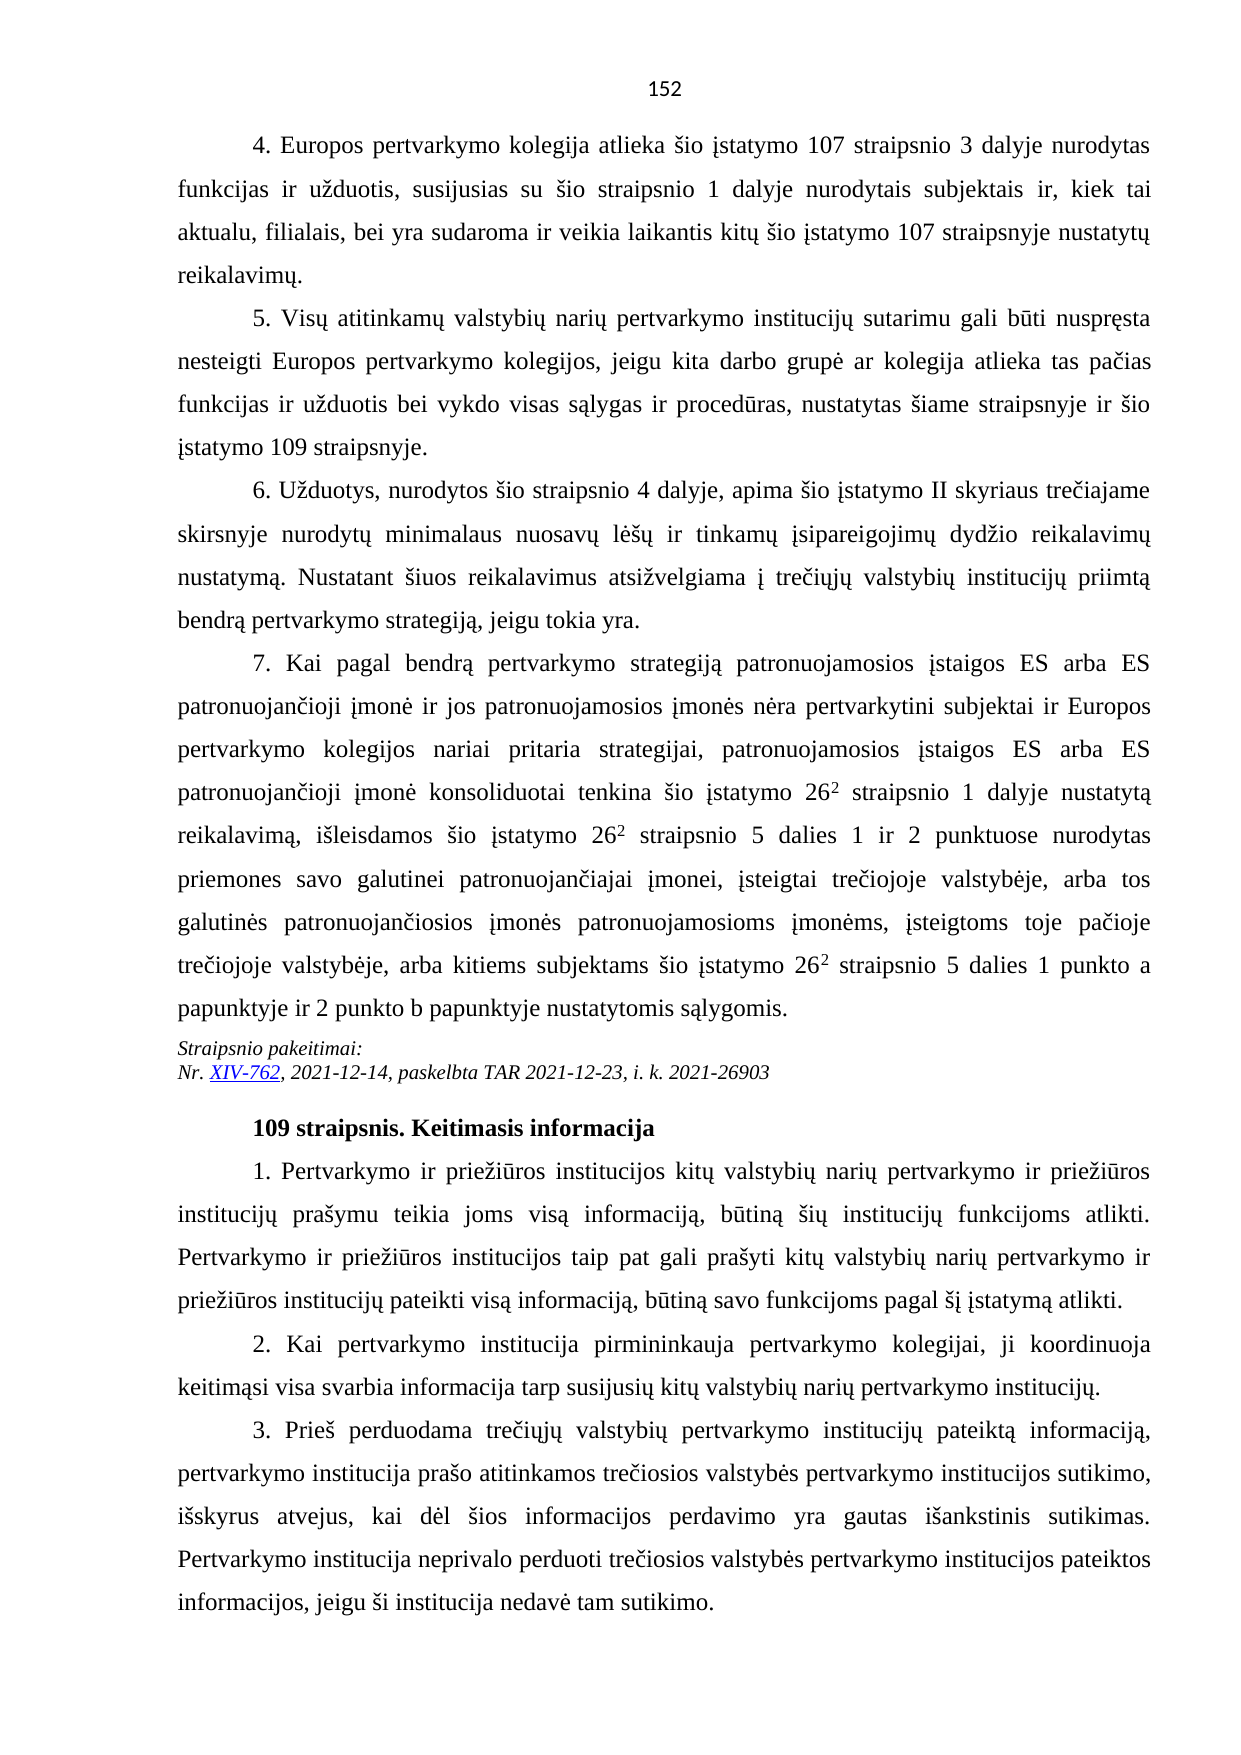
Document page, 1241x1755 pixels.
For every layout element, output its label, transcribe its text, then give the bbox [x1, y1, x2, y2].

text 3. Prieš perduodama trečiųjų valstybių pertvarkymo institucijų pateiktą informaciją, pertvarkymo institucija prašo atitinkamos trečiosios valstybės pertvarkymo institucijos sutikimo, išskyrus atvejus, kai dėl šios informacijos perdavimo yra gautas išankstinis sutikimas. Pertvarkymo institucija neprivalo perduoti trečiosios valstybės pertvarkymo institucijos pateiktos informacijos, jeigu ši institucija nedavė tam sutikimo. [177, 1415, 1152, 1616]
text 5. Visų atitinkamų valstybių narių pertvarkymo institucijų sutarimu gali būti nuspręsta nesteigti Europos pertvarkymo kolegijos, jeigu kita darbo grupė ar kolegija atlieka tas pačias funkcijas ir užduotis bei vykdo visas sąlygas ir procedūras, nustatytas šiame straipsnyje ir šio įstatymo 109 straipsnyje. [177, 303, 1152, 461]
text 4. Europos pertvarkymo kolegija atlieka šio įstatymo 107 straipsnio 3 dalyje nurodytas funkcijas ir užduotis, susijusias su šio straipsnio 1 dalyje nurodytais subjektais ir, kiek tai aktualu, filialais, bei yra sudaroma ir veikia laikantis kitų šio įstatymo 107 straipsnyje nustatytų reikalavimų. [177, 131, 1152, 289]
text Straipsnio pakeitimai: [177, 1036, 1152, 1060]
text 7. Kai pagal bendrą pertvarkymo strategiją patronuojamosios įstaigos ES arba ES patronuojančioji įmonė ir jos patronuojamosios įmonės nėra pertvarkytini subjektai ir Europos pertvarkymo kolegijos nariai pritaria strategijai, patronuojamosios įstaigos ES arba ES patronuojančioji įmonė konsoliduotai tenkina šio įstatymo 262 straipsnio 1 dalyje nustatytą reikalavimą, išleisdamos šio įstatymo 262 straipsnio 5 dalies 1 ir 2 punktuose nurodytas priemones savo galutinei patronuojančiajai įmonei, įsteigtai trečiojoje valstybėje, arba tos galutinės patronuojančiosios įmonės patronuojamosioms įmonėms, įsteigtoms toje pačioje trečiojoje valstybėje, arba kitiems subjektams šio įstatymo 262 straipsnio 5 dalies 1 punkto a papunktyje ir 2 punkto b papunktyje nustatytomis sąlygomis. [177, 648, 1152, 1022]
text 2. Kai pertvarkymo institucija pirmininkauja pertvarkymo kolegijai, ji koordinuoja keitimąsi visa svarbia informacija tarp susijusių kitų valstybių narių pertvarkymo institucijų. [177, 1329, 1152, 1401]
text 109 straipsnis. Keitimasis informacija [177, 1113, 1152, 1142]
text 6. Užduotys, nurodytos šio straipsnio 4 dalyje, apima šio įstatymo II skyriaus trečiajame skirsnyje nurodytų minimalaus nuosavų lėšų ir tinkamų įsipareigojimų dydžio reikalavimų nustatymą. Nustatant šiuos reikalavimus atsižvelgiama į trečiųjų valstybių institucijų priimtą bendrą pertvarkymo strategiją, jeigu tokia yra. [177, 476, 1152, 634]
text 1. Pertvarkymo ir priežiūros institucijos kitų valstybių narių pertvarkymo ir priežiūros institucijų prašymu teikia joms visą informaciją, būtiną šių institucijų funkcijoms atlikti. Pertvarkymo ir priežiūros institucijos taip pat gali prašyti kitų valstybių narių pertvarkymo ir priežiūros institucijų pateikti visą informaciją, būtiną savo funkcijoms pagal šį įstatymą atlikti. [177, 1156, 1152, 1314]
text Nr. XIV-762, 2021-12-14, paskelbta TAR 2021-12-23, i. k. 2021-26903 [177, 1060, 1152, 1084]
